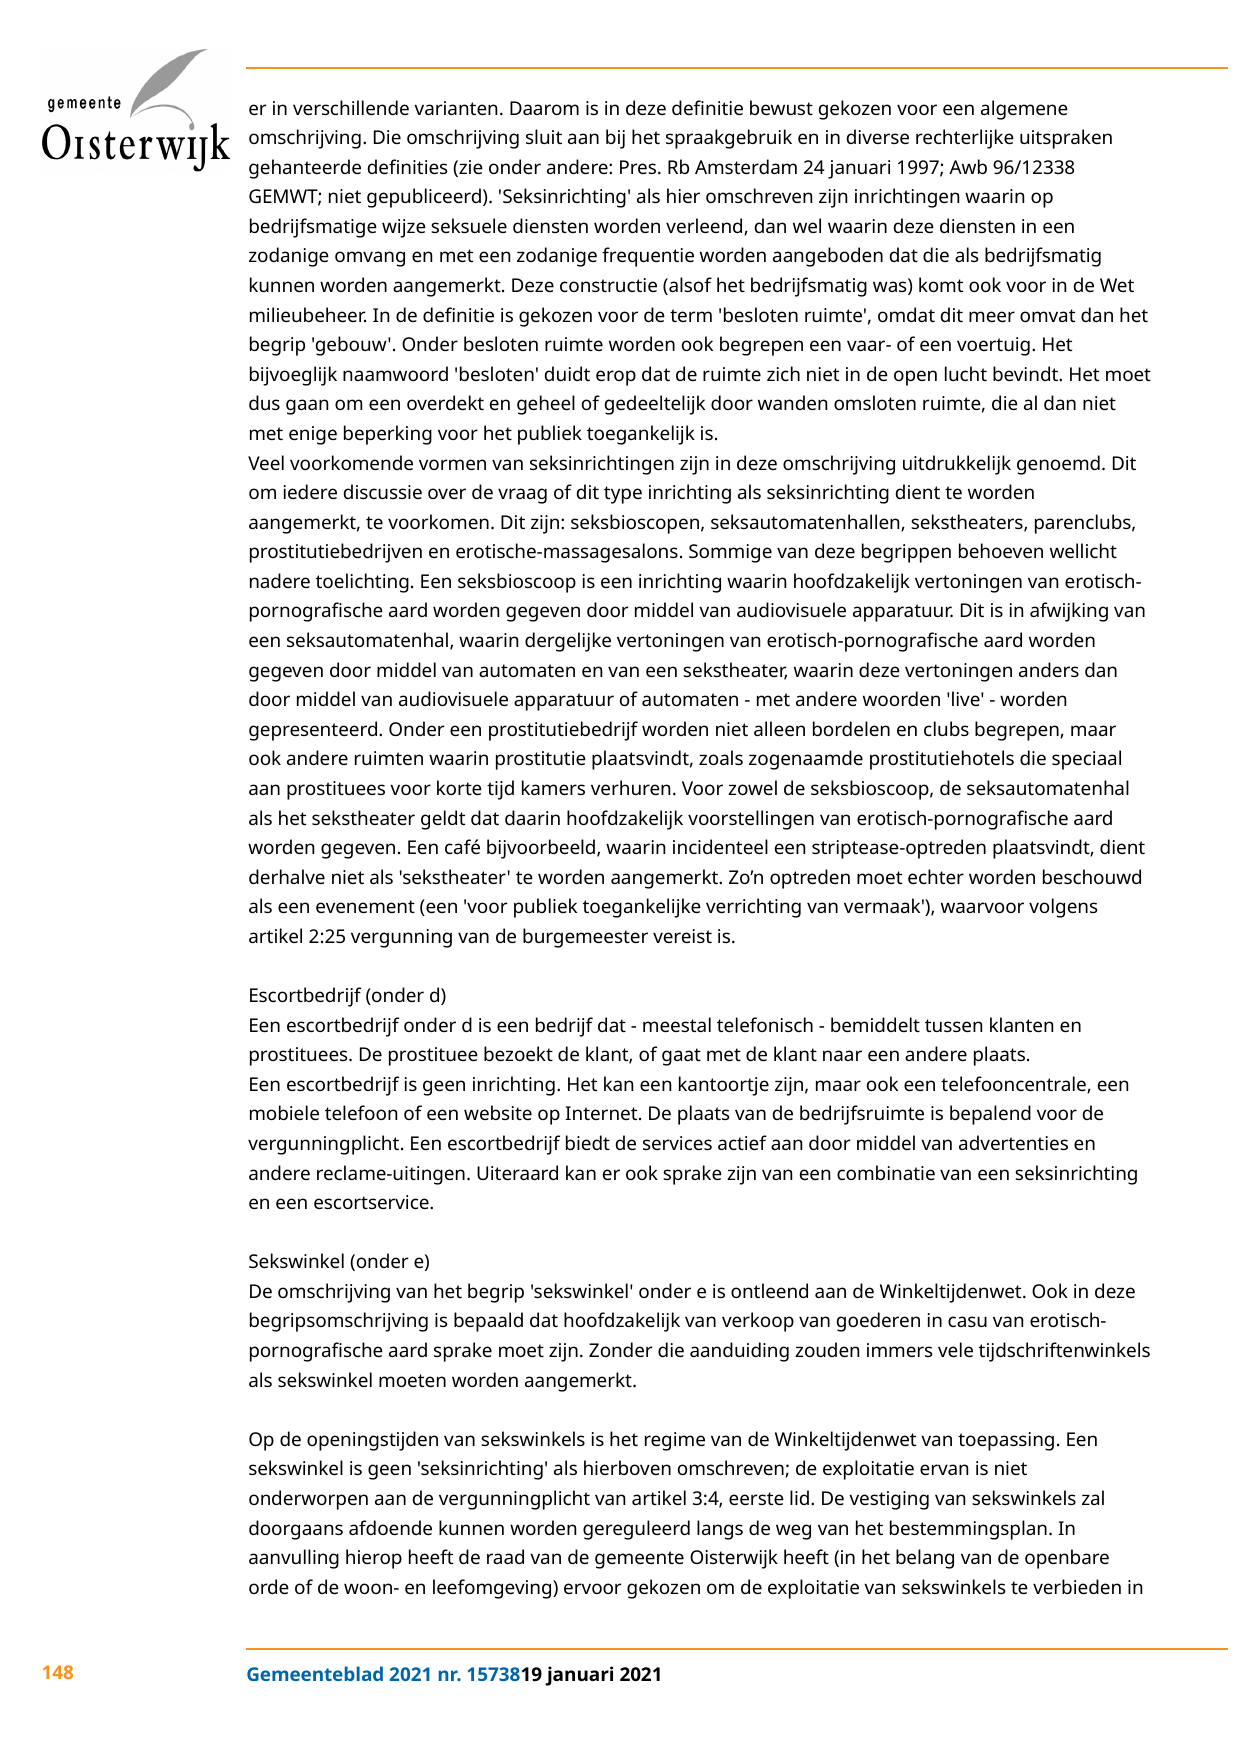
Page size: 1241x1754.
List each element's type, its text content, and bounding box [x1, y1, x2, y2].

text De omschrijving van het begrip 'sekswinkel' onder e is ontleend aan de Winkeltijdenwet. Ook in deze begripsomschrijving is bepaald dat hoofdzakelijk van verkoop van goederen in casu van erotisch-pornografische aard sprake moet zijn. Zonder die aanduiding zouden immers vele tijdschriftenwinkels als sekswinkel moeten worden aangemerkt. [248, 1278, 1152, 1393]
text Veel voorkomende vormen van seksinrichtingen zijn in deze omschrijving uitdrukkelijk genoemd. Dit om iedere discussie over de vraag of dit type inrichting als seksinrichting dient te worden aangemerkt, te voorkomen. Dit zijn: seksbioscopen, seksautomatenhallen, sekstheaters, parenclubs, prostitutiebedrijven en erotische-massagesalons. Sommige van deze begrippen behoeven wellicht nadere toelichting. Een seksbioscoop is een inrichting waarin hoofdzakelijk vertoningen van erotisch-pornografische aard worden gegeven door middel van audiovisuele apparatuur. Dit is in afwijking van een seksautomatenhal, waarin dergelijke vertoningen van erotisch-pornografische aard worden gegeven door middel van automaten en van een sekstheater, waarin deze vertoningen anders dan door middel van audiovisuele apparatuur of automaten - met andere woorden 'live' - worden gepresenteerd. Onder een prostitutiebedrijf worden niet alleen bordelen en clubs begrepen, maar ook andere ruimten waarin prostitutie plaatsvindt, zoals zogenaamde prostitutiehotels die speciaal aan prostituees voor korte tijd kamers verhuren. Voor zowel de seksbioscoop, de seksautomatenhal als het sekstheater geldt dat daarin hoofdzakelijk voorstellingen van erotisch-pornografische aard worden gegeven. Een café bijvoorbeeld, waarin incidenteel een striptease-optreden plaatsvindt, dient derhalve niet als 'sekstheater' te worden aangemerkt. Zo’n optreden moet echter worden beschouwd als een evenement (een 'voor publiek toegankelijke verrichting van vermaak'), waarvoor volgens artikel 2:25 vergunning van de burgemeester vereist is. [248, 450, 1152, 949]
picture [41, 47, 231, 172]
text Escortbedrijf (onder d) [248, 982, 1152, 1008]
text er in verschillende varianten. Daarom is in deze definitie bewust gekozen voor een algemene omschrijving. Die omschrijving sluit aan bij het spraakgebruik en in diverse rechterlijke uitspraken gehanteerde definities (zie onder andere: Pres. Rb Amsterdam 24 januari 1997; Awb 96/12338 GEMWT; niet gepubliceerd). 'Seksinrichting' als hier omschreven zijn inrichtingen waarin op bedrijfsmatige wijze seksuele diensten worden verleend, dan wel waarin deze diensten in een zodanige omvang en met een zodanige frequentie worden aangeboden dat die als bedrijfsmatig kunnen worden aangemerkt. Deze constructie (alsof het bedrijfsmatig was) komt ook voor in de Wet milieubeheer. In de definitie is gekozen voor de term 'besloten ruimte', omdat dit meer omvat dan het begrip 'gebouw'. Onder besloten ruimte worden ook begrepen een vaar- of een voertuig. Het bijvoeglijk naamwoord 'besloten' duidt erop dat de ruimte zich niet in de open lucht bevindt. Het moet dus gaan om een overdekt en geheel of gedeeltelijk door wanden omsloten ruimte, die al dan niet met enige beperking voor het publiek toegankelijk is. [248, 95, 1152, 446]
text Een escortbedrijf is geen inrichting. Het kan een kantoortje zijn, maar ook een telefooncentrale, een mobiele telefoon of een website op Internet. De plaats van de bedrijfsruimte is bepalend voor de vergunningplicht. Een escortbedrijf biedt de services actief aan door middel van advertenties en andere reclame-uitingen. Uiteraard kan er ook sprake zijn van een combinatie van een seksinrichting en een escortservice. [248, 1071, 1152, 1215]
text Een escortbedrijf onder d is een bedrijf dat - meestal telefonisch - bemiddelt tussen klanten en prostituees. De prostituee bezoekt de klant, of gaat met de klant naar een andere plaats. [248, 1012, 1152, 1067]
text Sekswinkel (onder e) [248, 1248, 1152, 1274]
text Op de openingstijden van sekswinkels is het regime van de Winkeltijdenwet van toepassing. Een sekswinkel is geen 'seksinrichting' als hierboven omschreven; de exploitatie ervan is niet onderworpen aan de vergunningplicht van artikel 3:4, eerste lid. De vestiging van sekswinkels zal doorgaans afdoende kunnen worden gereguleerd langs de weg van het bestemmingsplan. In aanvulling hierop heeft de raad van de gemeente Oisterwijk heeft (in het belang van de openbare orde of de woon- en leefomgeving) ervoor gekozen om de exploitatie van sekswinkels te verbieden in [248, 1426, 1152, 1600]
